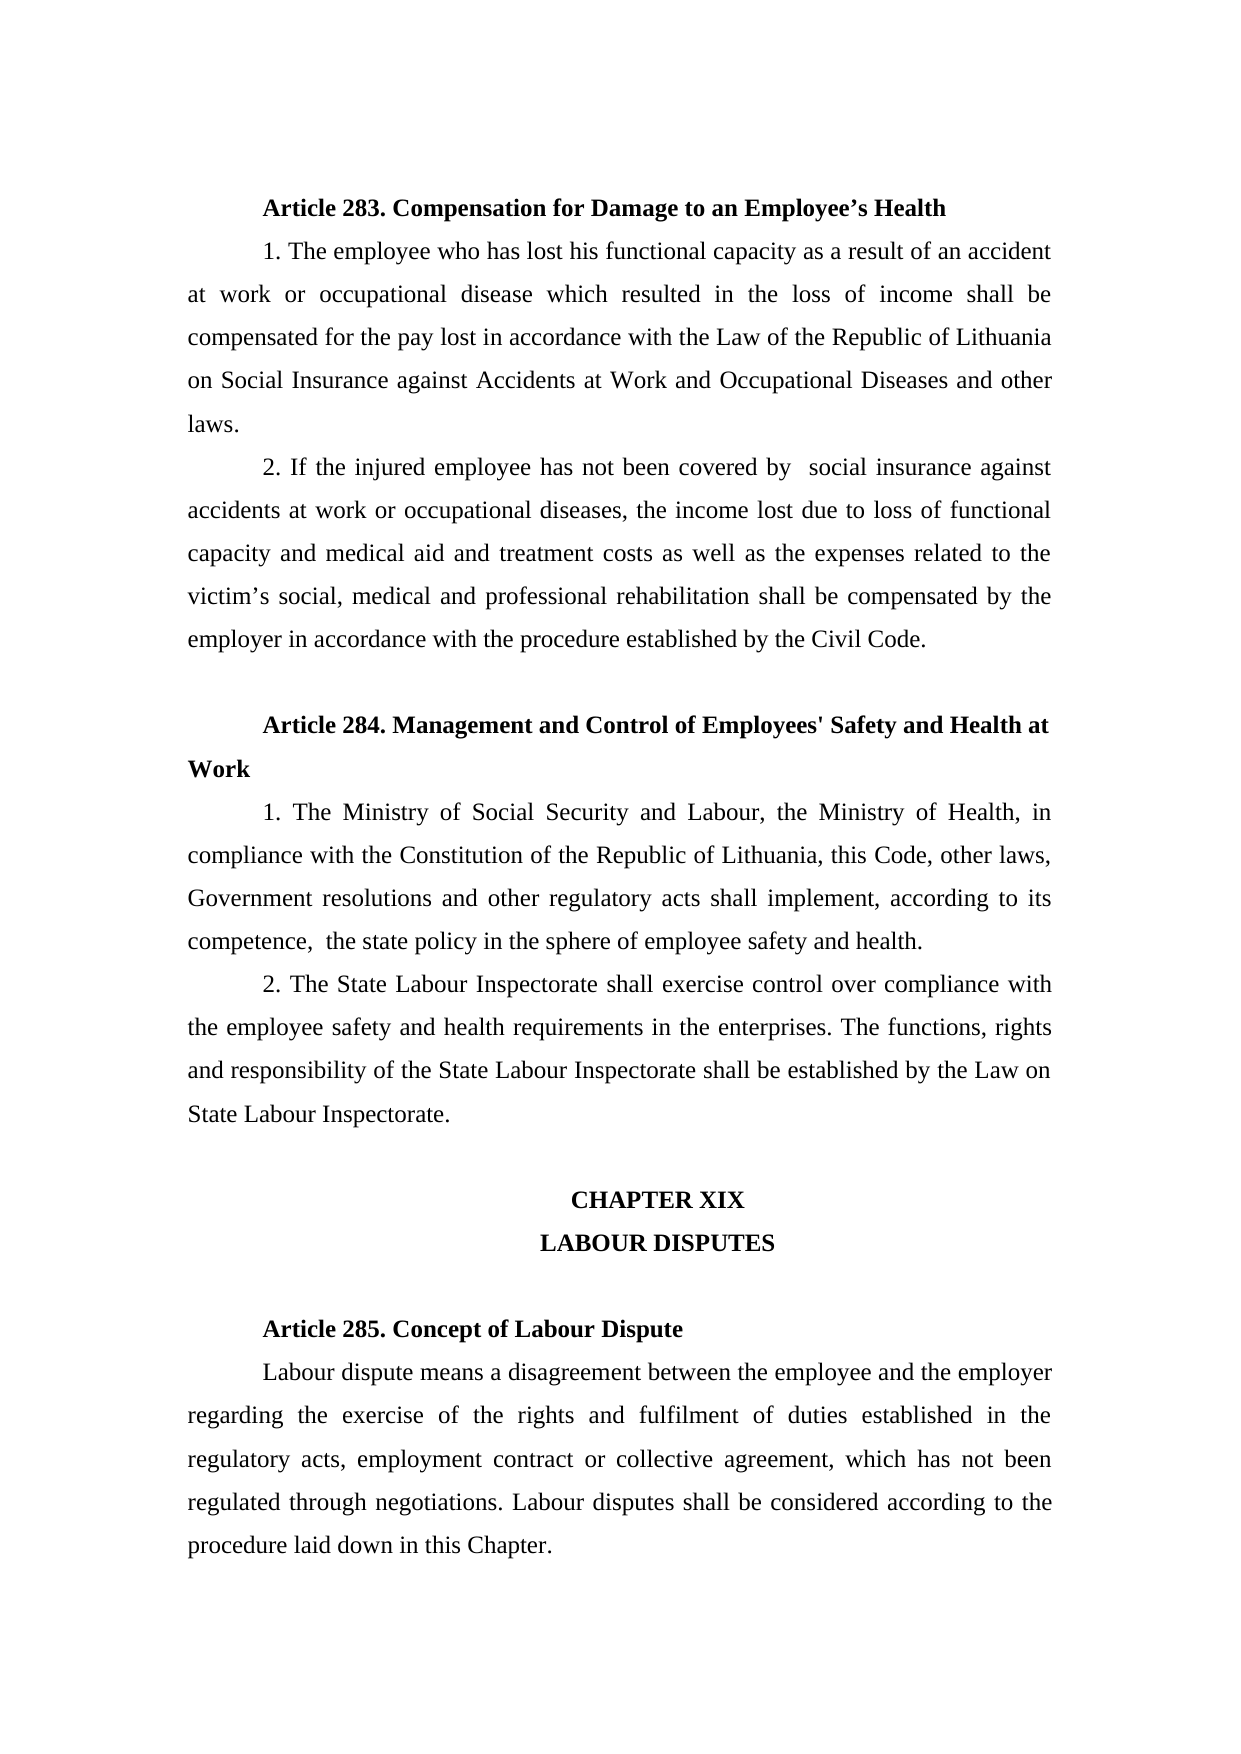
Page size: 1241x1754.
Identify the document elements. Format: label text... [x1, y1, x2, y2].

text CHAPTER XIX [187, 1185, 1053, 1214]
text Article 285. Concept of Labour Dispute [187, 1314, 1053, 1343]
text 2. If the injured employee has not been covered by social insurance against accidents at work or occupational diseases, the income lost due to loss of functional capacity and medical aid and treatment costs as well as the expenses related to the victim’s social, medical and professional rehabilitation shall be compensated by the employer in accordance with the procedure established by the Civil Code. [187, 452, 1053, 653]
text Labour dispute means a disagreement between the employee and the employer regarding the exercise of the rights and fulfilment of duties established in the regulatory acts, employment contract or collective agreement, which has not been regulated through negotiations. Labour disputes shall be considered according to the procedure laid down in this Chapter. [187, 1357, 1053, 1559]
text Article 284. Management and Control of Employees' Safety and Health at Work [187, 711, 1053, 782]
text Article 283. Compensation for Damage to an Employee’s Health [187, 193, 1053, 222]
text 1. The Ministry of Social Security and Labour, the Ministry of Health, in compliance with the Constitution of the Republic of Lithuania, this Code, other laws, Government resolutions and other regulatory acts shall implement, according to its competence, the state policy in the sphere of employee safety and health. [187, 797, 1053, 955]
text 1. The employee who has lost his functional capacity as a result of an accident at work or occupational disease which resulted in the loss of income shall be compensated for the pay lost in accordance with the Law of the Republic of Lithuania on Social Insurance against Accidents at Work and Occupational Diseases and other laws. [187, 236, 1053, 437]
text LABOUR DISPUTES [187, 1228, 1053, 1257]
text 2. The State Labour Inspectorate shall exercise control over compliance with the employee safety and health requirements in the enterprises. The functions, rights and responsibility of the State Labour Inspectorate shall be established by the Law on State Labour Inspectorate. [187, 969, 1053, 1127]
